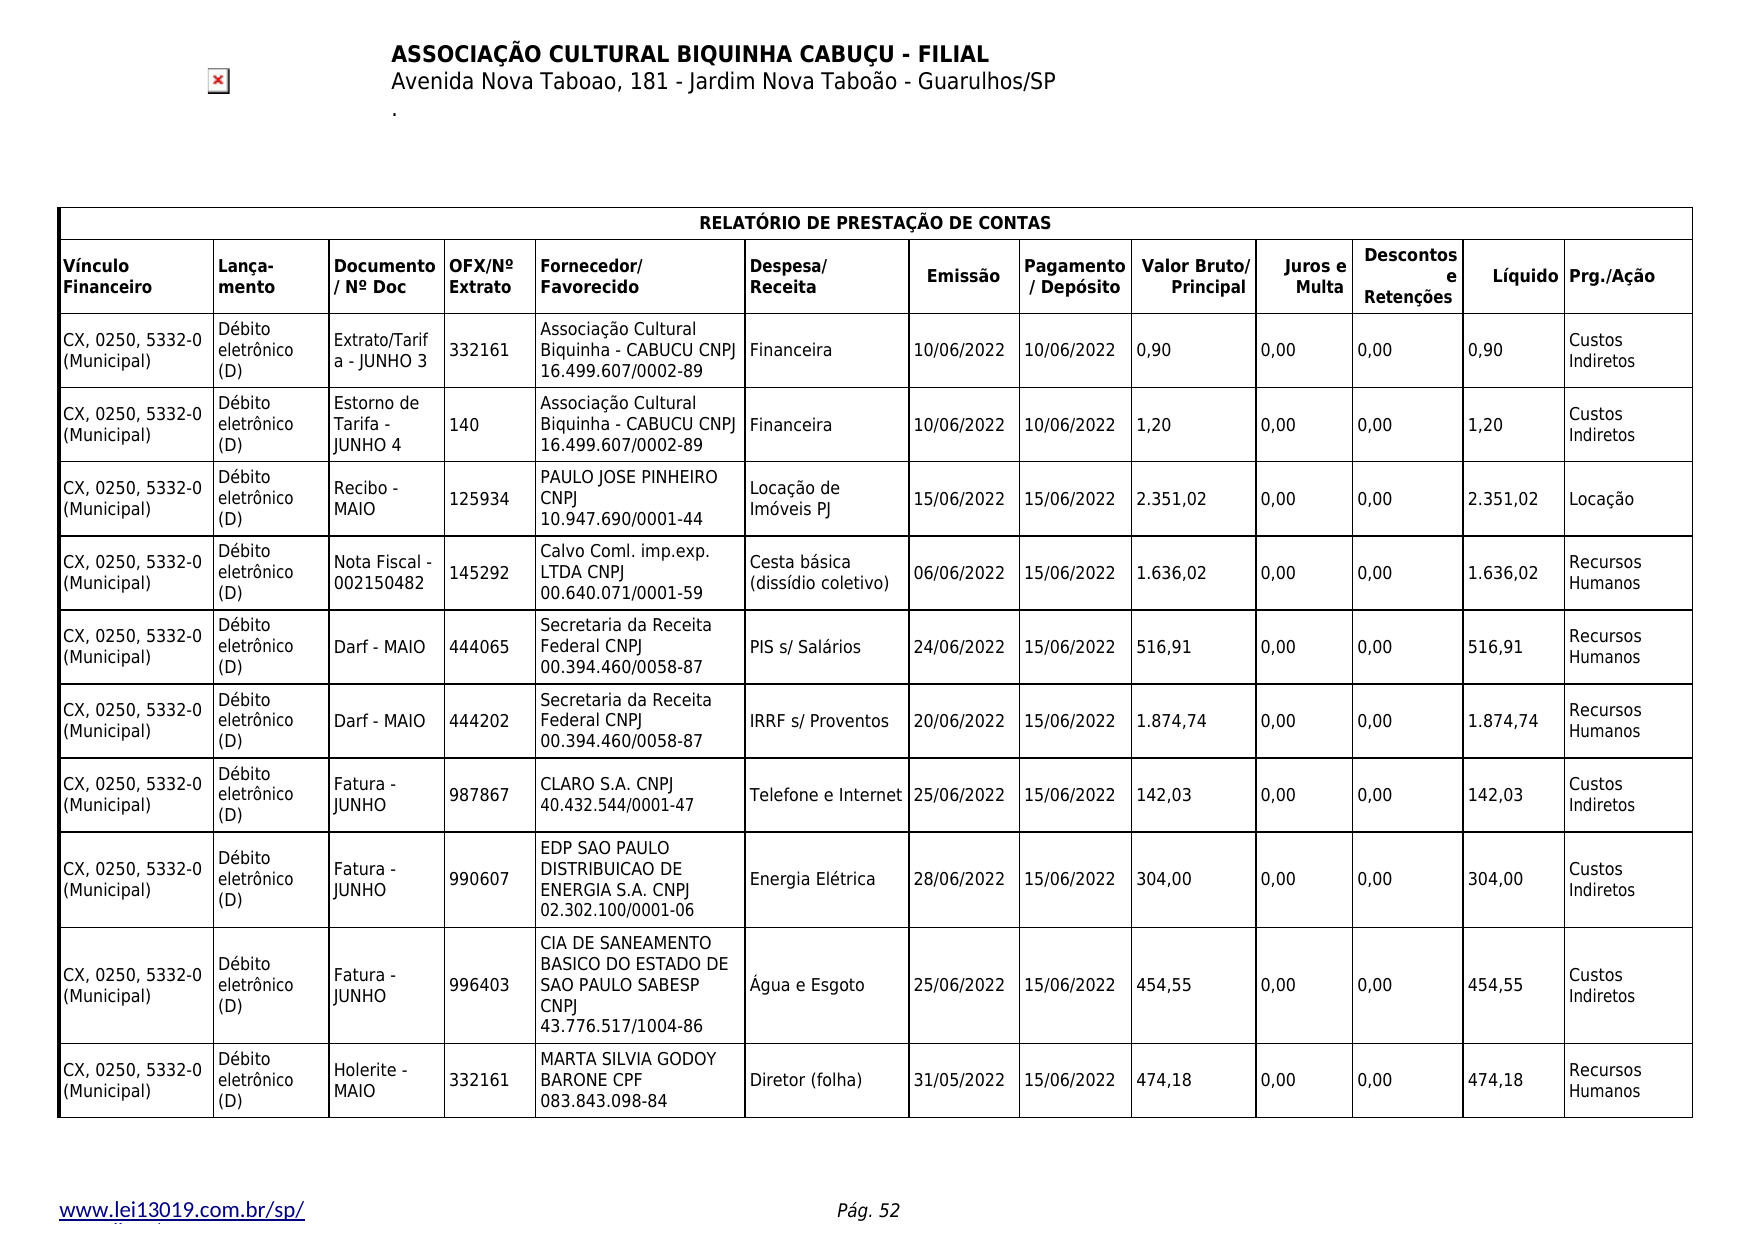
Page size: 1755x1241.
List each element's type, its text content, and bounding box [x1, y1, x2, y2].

table_cell 444065 [445, 611, 535, 683]
table_cell Recursos Humanos [1565, 537, 1692, 609]
table_cell 304,00 [1132, 833, 1255, 926]
table_cell Despesa/ Receita [746, 240, 908, 313]
table_cell 0,00 [1353, 462, 1462, 535]
table_cell 10/06/2022 [910, 314, 1019, 387]
table_cell 25/06/2022 [910, 759, 1019, 831]
table_cell Darf - MAIO [330, 685, 444, 757]
table_cell 1.636,02 [1464, 537, 1564, 609]
table_cell CX, 0250, 5332-0 (Municipal) [61, 462, 213, 535]
table_cell CLARO S.A. CNPJ 40.432.544/0001-47 [536, 759, 744, 831]
table_cell 06/06/2022 [910, 537, 1019, 609]
table_cell 15/06/2022 [1020, 759, 1131, 831]
table_cell PAULO JOSE PINHEIRO CNPJ 10.947.690/0001-44 [536, 462, 744, 535]
table_cell Juros e Multa [1257, 240, 1352, 313]
table_cell Custos Indiretos [1565, 759, 1692, 831]
table_cell 996403 [445, 928, 535, 1043]
table_cell 0,00 [1353, 537, 1462, 609]
table_cell Fornecedor/ Favorecido [536, 240, 744, 313]
table_cell CX, 0250, 5332-0 (Municipal) [61, 759, 213, 831]
table_cell Débito eletrônico (D) [214, 314, 328, 387]
table_cell Fatura - JUNHO [330, 759, 444, 831]
table_cell 0,00 [1257, 537, 1352, 609]
table_cell 142,03 [1132, 759, 1255, 831]
table_cell 20/06/2022 [910, 685, 1019, 757]
table_cell 474,18 [1132, 1044, 1255, 1117]
table_cell Débito eletrônico (D) [214, 685, 328, 757]
table_cell 0,00 [1257, 314, 1352, 387]
table_cell IRRF s/ Proventos [746, 685, 908, 757]
table_cell CIA DE SANEAMENTO BASICO DO ESTADO DE SAO PAULO SABESP CNPJ 43.776.517/1004-86 [536, 928, 744, 1043]
table_cell 0,90 [1132, 314, 1255, 387]
table_cell Recursos Humanos [1565, 685, 1692, 757]
table_cell Custos Indiretos [1565, 928, 1692, 1043]
table_cell 990607 [445, 833, 535, 926]
table_cell CX, 0250, 5332-0 (Municipal) [61, 611, 213, 683]
table_cell Financeira [746, 314, 908, 387]
table_cell PIS s/ Salários [746, 611, 908, 683]
table_cell Nota Fiscal - 002150482 [330, 537, 444, 609]
table_cell Débito eletrônico (D) [214, 537, 328, 609]
table_cell Cesta básica (dissídio coletivo) [746, 537, 908, 609]
table_cell CX, 0250, 5332-0 (Municipal) [61, 685, 213, 757]
table_cell Darf - MAIO [330, 611, 444, 683]
table_cell Secretaria da Receita Federal CNPJ 00.394.460/0058-87 [536, 611, 744, 683]
table_cell CX, 0250, 5332-0 (Municipal) [61, 833, 213, 926]
table_cell CX, 0250, 5332-0 (Municipal) [61, 1044, 213, 1117]
table_cell Débito eletrônico (D) [214, 833, 328, 926]
table_cell 0,00 [1257, 1044, 1352, 1117]
table_cell Fatura - JUNHO [330, 928, 444, 1043]
table_cell Débito eletrônico (D) [214, 1044, 328, 1117]
table_cell Associação Cultural Biquinha - CABUCU CNPJ 16.499.607/0002-89 [536, 388, 744, 461]
table_cell 0,90 [1464, 314, 1564, 387]
table_cell Custos Indiretos [1565, 314, 1692, 387]
table_cell 0,00 [1353, 611, 1462, 683]
table_cell 15/06/2022 [1020, 537, 1131, 609]
table_cell Pagamento / Depósito [1020, 240, 1131, 313]
table_cell 140 [445, 388, 535, 461]
table_header RELATÓRIO DE PRESTAÇÃO DE CONTAS [61, 208, 1692, 239]
table_cell 28/06/2022 [910, 833, 1019, 926]
table_cell 145292 [445, 537, 535, 609]
table_cell 454,55 [1464, 928, 1564, 1043]
table_cell 0,00 [1257, 759, 1352, 831]
table_cell 0,00 [1353, 759, 1462, 831]
table_cell 0,00 [1353, 388, 1462, 461]
table_cell 0,00 [1257, 833, 1352, 926]
table_cell Lança- mento [214, 240, 328, 313]
table_cell 1.874,74 [1132, 685, 1255, 757]
table_cell EDP SAO PAULO DISTRIBUICAO DE ENERGIA S.A. CNPJ 02.302.100/0001-06 [536, 833, 744, 926]
table_cell Emissão [910, 240, 1019, 313]
table_cell Débito eletrônico (D) [214, 759, 328, 831]
table_cell Débito eletrônico (D) [214, 611, 328, 683]
table_cell 10/06/2022 [1020, 314, 1131, 387]
table_cell CX, 0250, 5332-0 (Municipal) [61, 314, 213, 387]
table_cell 0,00 [1353, 314, 1462, 387]
table_cell Líquido [1464, 240, 1564, 313]
table_cell 474,18 [1464, 1044, 1564, 1117]
table_cell 0,00 [1353, 685, 1462, 757]
table_cell Locação [1565, 462, 1692, 535]
table_cell Débito eletrônico (D) [214, 928, 328, 1043]
table_cell CX, 0250, 5332-0 (Municipal) [61, 388, 213, 461]
table_cell 2.351,02 [1132, 462, 1255, 535]
table_cell 1.636,02 [1132, 537, 1255, 609]
table_cell Energia Elétrica [746, 833, 908, 926]
table_cell Calvo Coml. imp.exp. LTDA CNPJ 00.640.071/0001-59 [536, 537, 744, 609]
table_cell Débito eletrônico (D) [214, 462, 328, 535]
table_cell 15/06/2022 [910, 462, 1019, 535]
table_cell 444202 [445, 685, 535, 757]
table_cell Locação de Imóveis PJ [746, 462, 908, 535]
table_cell Telefone e Internet [746, 759, 908, 831]
table_cell 0,00 [1353, 1044, 1462, 1117]
table_cell 15/06/2022 [1020, 462, 1131, 535]
table_cell 0,00 [1257, 462, 1352, 535]
table_cell 15/06/2022 [1020, 1044, 1131, 1117]
table_cell 25/06/2022 [910, 928, 1019, 1043]
table_cell 10/06/2022 [1020, 388, 1131, 461]
table_cell 516,91 [1464, 611, 1564, 683]
table_cell Custos Indiretos [1565, 388, 1692, 461]
table_cell 1,20 [1464, 388, 1564, 461]
table_cell 1,20 [1132, 388, 1255, 461]
table_cell Valor Bruto/ Principal [1132, 240, 1255, 313]
table_cell 332161 [445, 314, 535, 387]
table_cell 10/06/2022 [910, 388, 1019, 461]
table_cell 304,00 [1464, 833, 1564, 926]
table_cell CX, 0250, 5332-0 (Municipal) [61, 928, 213, 1043]
table_cell 0,00 [1353, 928, 1462, 1043]
table_cell Associação Cultural Biquinha - CABUCU CNPJ 16.499.607/0002-89 [536, 314, 744, 387]
table_cell Água e Esgoto [746, 928, 908, 1043]
table_cell Financeira [746, 388, 908, 461]
table_cell 31/05/2022 [910, 1044, 1019, 1117]
table_cell OFX/Nº Extrato [445, 240, 535, 313]
table_cell 0,00 [1353, 833, 1462, 926]
table_cell 332161 [445, 1044, 535, 1117]
table_cell 454,55 [1132, 928, 1255, 1043]
table_cell Extrato/Tarif a - JUNHO 3 [330, 314, 444, 387]
table_cell Prg./Ação [1565, 240, 1692, 313]
table_cell MARTA SILVIA GODOY BARONE CPF 083.843.098-84 [536, 1044, 744, 1117]
table_cell 0,00 [1257, 388, 1352, 461]
table_cell 0,00 [1257, 611, 1352, 683]
table_cell 516,91 [1132, 611, 1255, 683]
table_cell 15/06/2022 [1020, 928, 1131, 1043]
table_cell Recursos Humanos [1565, 611, 1692, 683]
table_cell 0,00 [1257, 685, 1352, 757]
table_cell 987867 [445, 759, 535, 831]
table_cell 15/06/2022 [1020, 611, 1131, 683]
table_cell Descontos e Retenções [1353, 240, 1462, 313]
table_cell 125934 [445, 462, 535, 535]
table_cell 2.351,02 [1464, 462, 1564, 535]
table_cell CX, 0250, 5332-0 (Municipal) [61, 537, 213, 609]
table_cell Holerite - MAIO [330, 1044, 444, 1117]
table_cell Custos Indiretos [1565, 833, 1692, 926]
table_cell Recursos Humanos [1565, 1044, 1692, 1117]
table_cell 1.874,74 [1464, 685, 1564, 757]
table_cell Débito eletrônico (D) [214, 388, 328, 461]
table_cell Diretor (folha) [746, 1044, 908, 1117]
table_cell Vínculo Financeiro [61, 240, 213, 313]
table_cell 15/06/2022 [1020, 685, 1131, 757]
table_cell Estorno de Tarifa - JUNHO 4 [330, 388, 444, 461]
table_cell 24/06/2022 [910, 611, 1019, 683]
table_cell Secretaria da Receita Federal CNPJ 00.394.460/0058-87 [536, 685, 744, 757]
table_cell Fatura - JUNHO [330, 833, 444, 926]
table_cell Recibo - MAIO [330, 462, 444, 535]
table_cell 142,03 [1464, 759, 1564, 831]
table_cell 15/06/2022 [1020, 833, 1131, 926]
table_cell 0,00 [1257, 928, 1352, 1043]
table_cell Documento / Nº Doc [330, 240, 444, 313]
